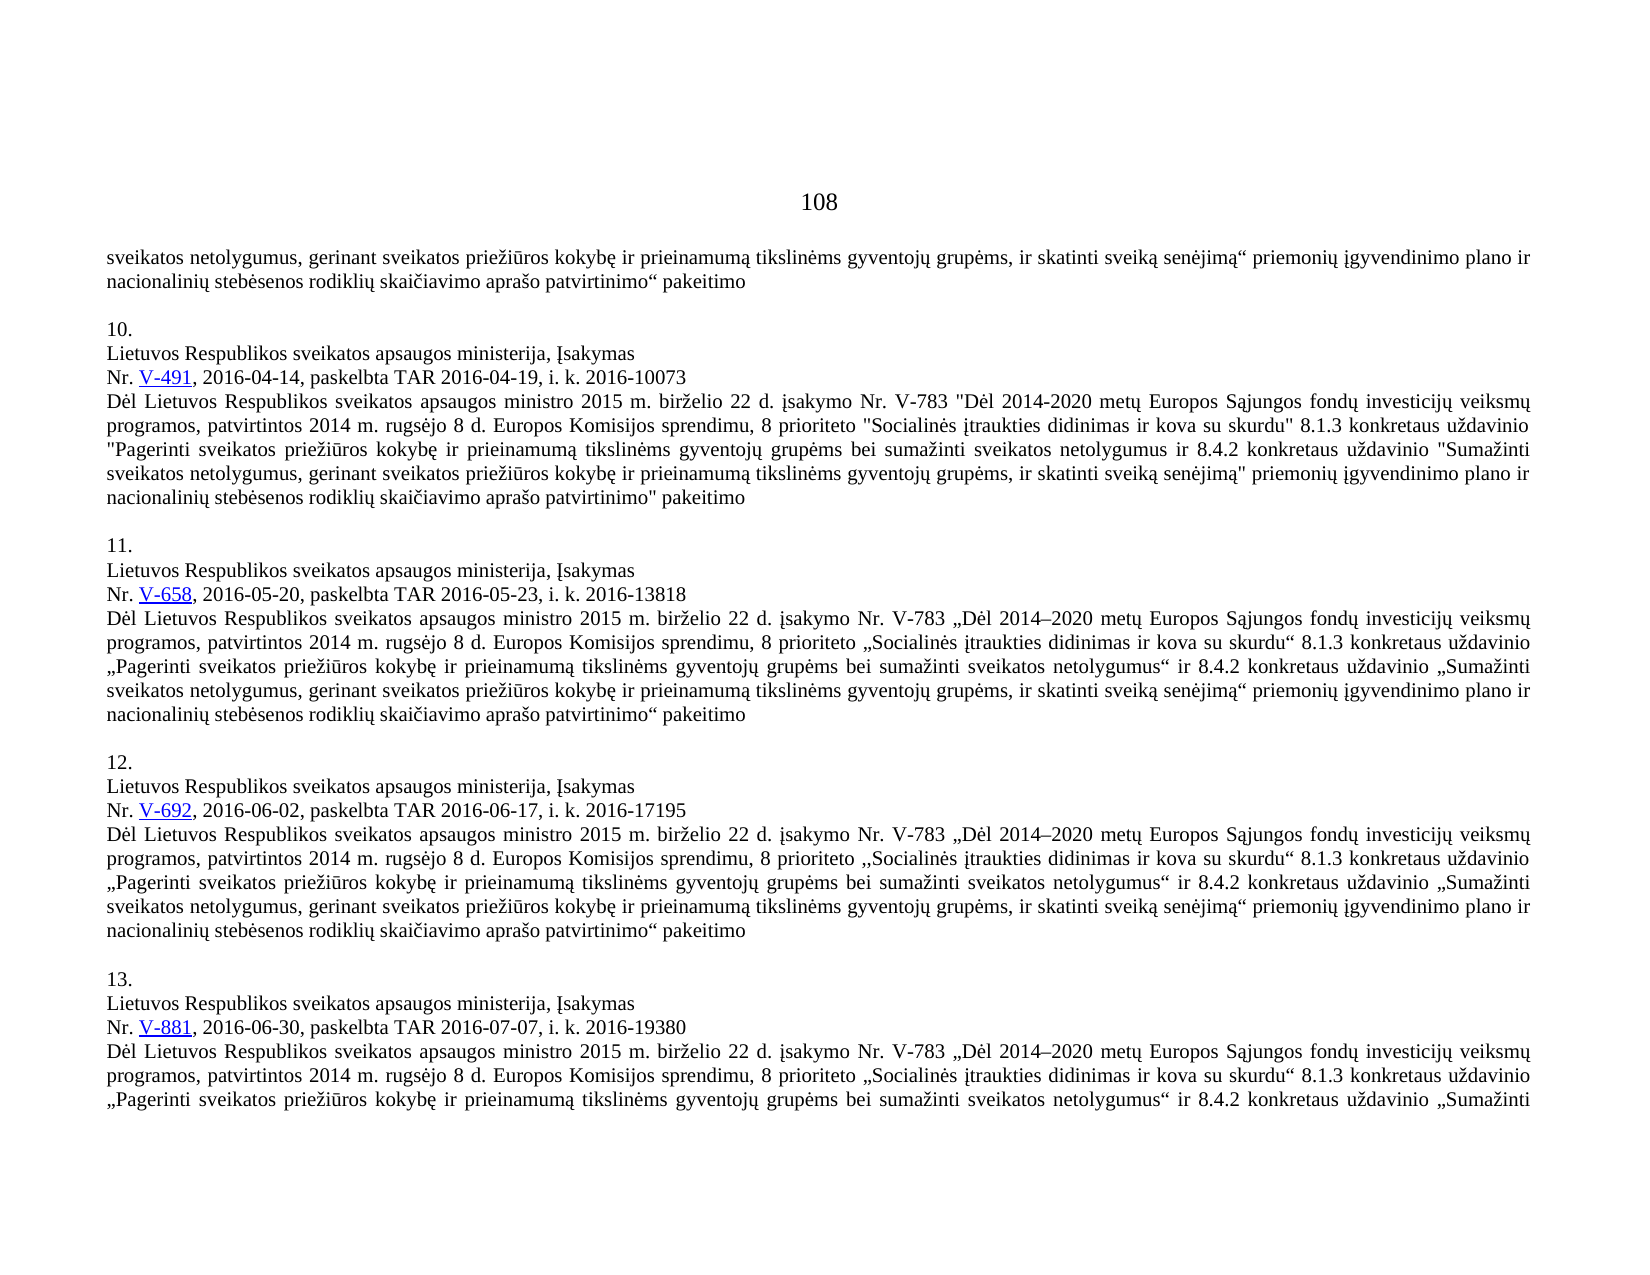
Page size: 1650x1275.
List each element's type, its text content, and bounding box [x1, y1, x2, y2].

text Dėl Lietuvos Respublikos sveikatos apsaugos ministro 2015 m. birželio 22 d. įsakymo Nr. V-783 „Dėl 2014–2020 metų Europos Sąjungos fondų investicijų veiksmų programos, patvirtintos 2014 m. rugsėjo 8 d. Europos Komisijos sprendimu, 8 prioriteto „Socialinės įtraukties didinimas ir kova su skurdu“ 8.1.3 konkretaus uždavinio „Pagerinti sveikatos priežiūros kokybę ir prieinamumą tikslinėms gyventojų grupėms bei sumažinti sveikatos netolygumus“ ir 8.4.2 konkretaus uždavinio „Sumažinti [106, 1039, 1532, 1111]
text sveikatos netolygumus, gerinant sveikatos priežiūros kokybę ir prieinamumą tikslinėms gyventojų grupėms, ir skatinti sveiką senėjimą“ priemonių įgyvendinimo plano ir nacionalinių stebėsenos rodiklių skaičiavimo aprašo patvirtinimo“ pakeitimo [106, 245, 1532, 293]
text Dėl Lietuvos Respublikos sveikatos apsaugos ministro 2015 m. birželio 22 d. įsakymo Nr. V-783 „Dėl 2014–2020 metų Europos Sąjungos fondų investicijų veiksmų programos, patvirtintos 2014 m. rugsėjo 8 d. Europos Komisijos sprendimu, 8 prioriteto ,,Socialinės įtraukties didinimas ir kova su skurdu“ 8.1.3 konkretaus uždavinio „Pagerinti sveikatos priežiūros kokybę ir prieinamumą tikslinėms gyventojų grupėms bei sumažinti sveikatos netolygumus“ ir 8.4.2 konkretaus uždavinio „Sumažinti sveikatos netolygumus, gerinant sveikatos priežiūros kokybę ir prieinamumą tikslinėms gyventojų grupėms, ir skatinti sveiką senėjimą“ priemonių įgyvendinimo plano ir nacionalinių stebėsenos rodiklių skaičiavimo aprašo patvirtinimo“ pakeitimo [106, 822, 1532, 942]
text Lietuvos Respublikos sveikatos apsaugos ministerija, Įsakymas [106, 774, 1532, 798]
text Nr. V-881, 2016-06-30, paskelbta TAR 2016-07-07, i. k. 2016-19380 [106, 1015, 1532, 1039]
text Lietuvos Respublikos sveikatos apsaugos ministerija, Įsakymas [106, 991, 1532, 1015]
text 12. [106, 750, 1532, 774]
text Lietuvos Respublikos sveikatos apsaugos ministerija, Įsakymas [106, 341, 1532, 365]
text 13. [106, 967, 1532, 991]
text Nr. V-491, 2016-04-14, paskelbta TAR 2016-04-19, i. k. 2016-10073 [106, 365, 1532, 389]
text 10. [106, 317, 1532, 341]
text Dėl Lietuvos Respublikos sveikatos apsaugos ministro 2015 m. birželio 22 d. įsakymo Nr. V-783 "Dėl 2014-2020 metų Europos Sąjungos fondų investicijų veiksmų programos, patvirtintos 2014 m. rugsėjo 8 d. Europos Komisijos sprendimu, 8 prioriteto "Socialinės įtraukties didinimas ir kova su skurdu" 8.1.3 konkretaus uždavinio "Pagerinti sveikatos priežiūros kokybę ir prieinamumą tikslinėms gyventojų grupėms bei sumažinti sveikatos netolygumus ir 8.4.2 konkretaus uždavinio "Sumažinti sveikatos netolygumus, gerinant sveikatos priežiūros kokybę ir prieinamumą tikslinėms gyventojų grupėms, ir skatinti sveiką senėjimą" priemonių įgyvendinimo plano ir nacionalinių stebėsenos rodiklių skaičiavimo aprašo patvirtinimo" pakeitimo [106, 389, 1532, 509]
text Nr. V-692, 2016-06-02, paskelbta TAR 2016-06-17, i. k. 2016-17195 [106, 798, 1532, 822]
text Lietuvos Respublikos sveikatos apsaugos ministerija, Įsakymas [106, 557, 1532, 582]
text Dėl Lietuvos Respublikos sveikatos apsaugos ministro 2015 m. birželio 22 d. įsakymo Nr. V-783 „Dėl 2014–2020 metų Europos Sąjungos fondų investicijų veiksmų programos, patvirtintos 2014 m. rugsėjo 8 d. Europos Komisijos sprendimu, 8 prioriteto „Socialinės įtraukties didinimas ir kova su skurdu“ 8.1.3 konkretaus uždavinio „Pagerinti sveikatos priežiūros kokybę ir prieinamumą tikslinėms gyventojų grupėms bei sumažinti sveikatos netolygumus“ ir 8.4.2 konkretaus uždavinio „Sumažinti sveikatos netolygumus, gerinant sveikatos priežiūros kokybę ir prieinamumą tikslinėms gyventojų grupėms, ir skatinti sveiką senėjimą“ priemonių įgyvendinimo plano ir nacionalinių stebėsenos rodiklių skaičiavimo aprašo patvirtinimo“ pakeitimo [106, 606, 1532, 726]
text 11. [106, 533, 1532, 557]
text Nr. V-658, 2016-05-20, paskelbta TAR 2016-05-23, i. k. 2016-13818 [106, 582, 1532, 606]
